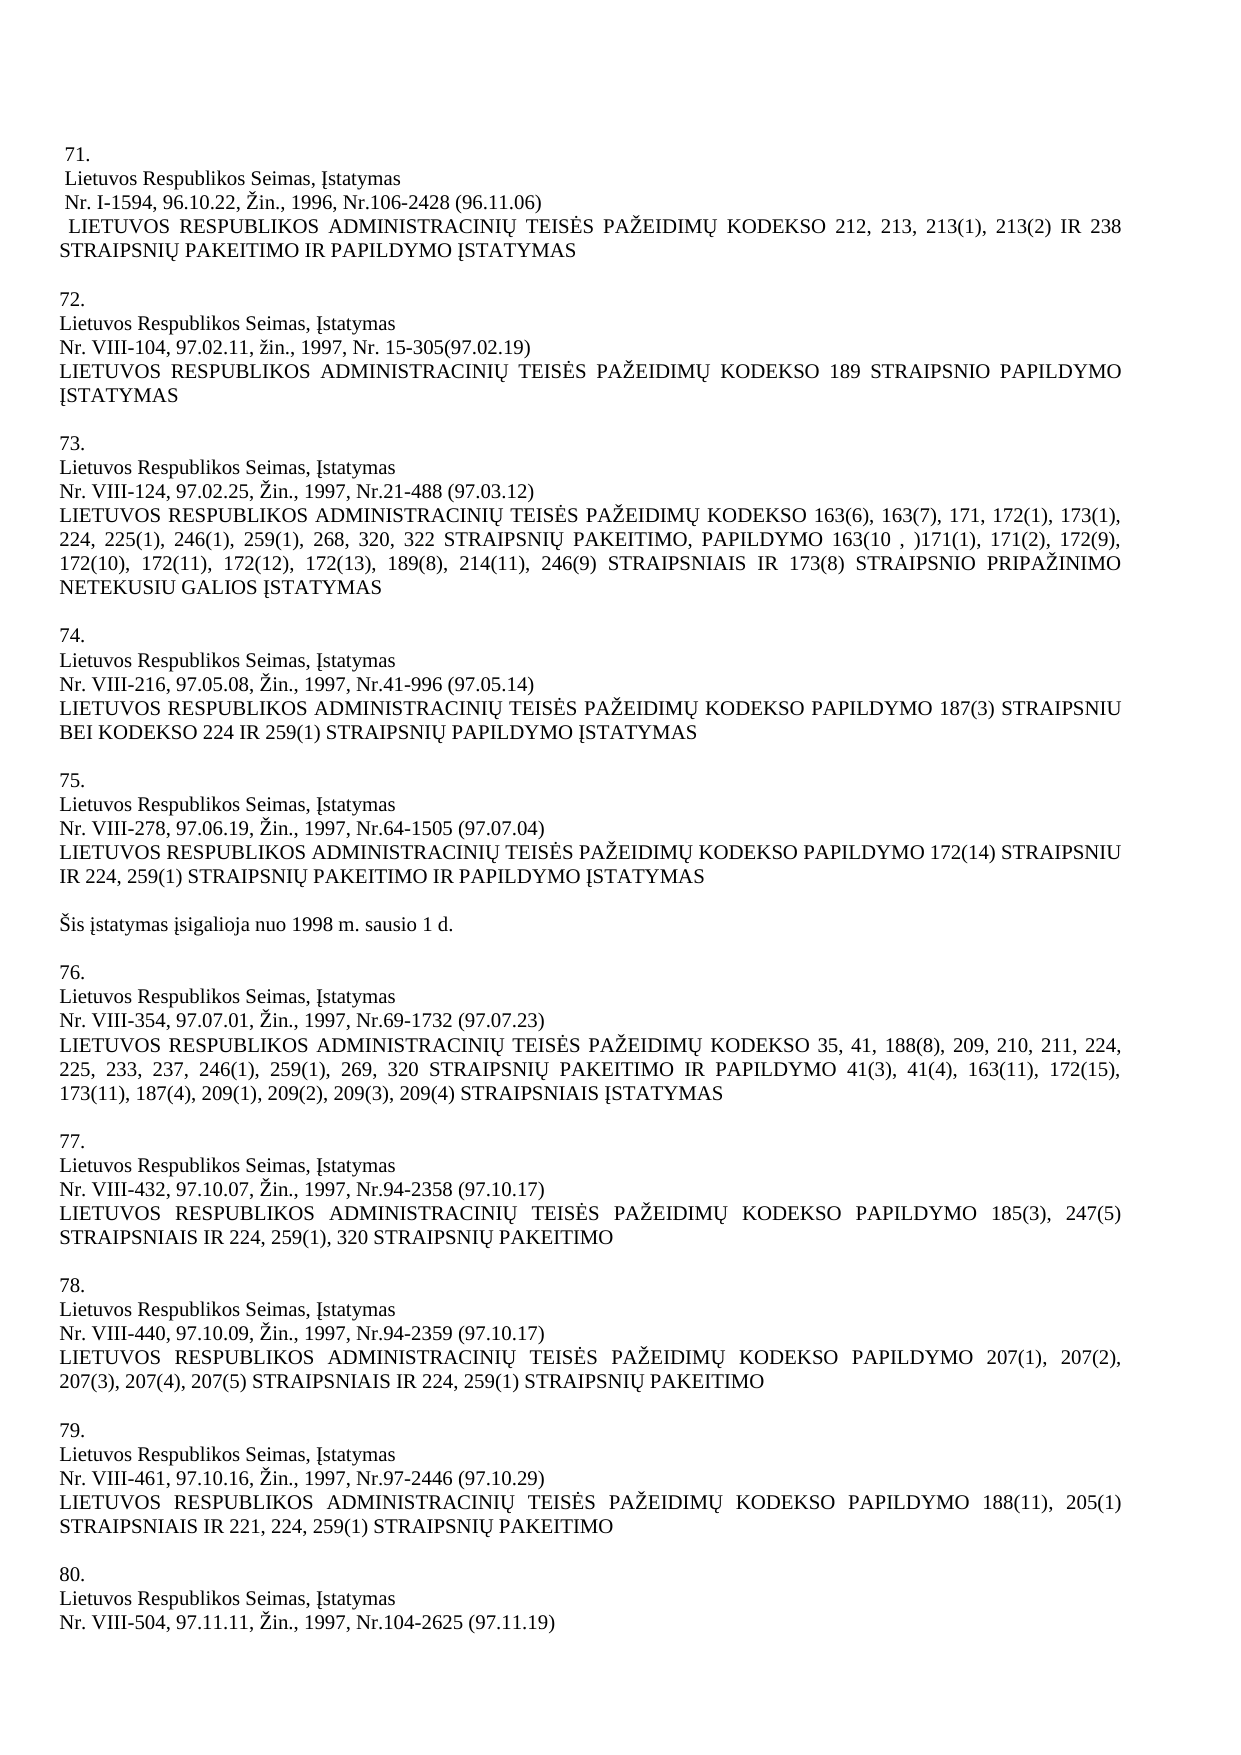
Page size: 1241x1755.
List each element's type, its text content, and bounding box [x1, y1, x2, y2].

text 78. [59, 1273, 1122, 1297]
text 80. [59, 1562, 1122, 1586]
text Lietuvos Respublikos Seimas, Įstatymas [59, 311, 1122, 335]
text Lietuvos Respublikos Seimas, Įstatymas [59, 1297, 1122, 1321]
text Nr. I-1594, 96.10.22, Žin., 1996, Nr.106-2428 (96.11.06) [59, 190, 1122, 214]
text 79. [59, 1417, 1122, 1442]
text Lietuvos Respublikos Seimas, Įstatymas [59, 1153, 1122, 1177]
text 73. [59, 431, 1122, 455]
text 71. [59, 142, 1122, 166]
text 77. [59, 1129, 1122, 1153]
text Nr. VIII-278, 97.06.19, Žin., 1997, Nr.64-1505 (97.07.04) [59, 816, 1122, 840]
text Lietuvos Respublikos Seimas, Įstatymas [59, 1442, 1122, 1466]
text Nr. VIII-124, 97.02.25, Žin., 1997, Nr.21-488 (97.03.12) [59, 479, 1122, 503]
text LIETUVOS RESPUBLIKOS ADMINISTRACINIŲ TEISĖS PAŽEIDIMŲ KODEKSO PAPILDYMO 185(3), 247(5) STRAIPSNIAIS IR 224, 259(1), 320 STRAIPSNIŲ PAKEITIMO [59, 1201, 1122, 1249]
text LIETUVOS RESPUBLIKOS ADMINISTRACINIŲ TEISĖS PAŽEIDIMŲ KODEKSO PAPILDYMO 172(14) STRAIPSNIU IR 224, 259(1) STRAIPSNIŲ PAKEITIMO IR PAPILDYMO ĮSTATYMAS [59, 840, 1122, 888]
text LIETUVOS RESPUBLIKOS ADMINISTRACINIŲ TEISĖS PAŽEIDIMŲ KODEKSO 163(6), 163(7), 171, 172(1), 173(1), 224, 225(1), 246(1), 259(1), 268, 320, 322 STRAIPSNIŲ PAKEITIMO, PAPILDYMO 163(10 , )171(1), 171(2), 172(9), 172(10), 172(11), 172(12), 172(13), 189(8), 214(11), 246(9) STRAIPSNIAIS IR 173(8) STRAIPSNIO PRIPAŽINIMO NETEKUSIU GALIOS ĮSTATYMAS [59, 503, 1122, 599]
text Lietuvos Respublikos Seimas, Įstatymas [59, 166, 1122, 190]
text 75. [59, 768, 1122, 792]
text LIETUVOS RESPUBLIKOS ADMINISTRACINIŲ TEISĖS PAŽEIDIMŲ KODEKSO 212, 213, 213(1), 213(2) IR 238 STRAIPSNIŲ PAKEITIMO IR PAPILDYMO ĮSTATYMAS [59, 214, 1122, 262]
text Nr. VIII-440, 97.10.09, Žin., 1997, Nr.94-2359 (97.10.17) [59, 1321, 1122, 1345]
text Nr. VIII-216, 97.05.08, Žin., 1997, Nr.41-996 (97.05.14) [59, 672, 1122, 696]
text Nr. VIII-461, 97.10.16, Žin., 1997, Nr.97-2446 (97.10.29) [59, 1466, 1122, 1490]
text Šis įstatymas įsigalioja nuo 1998 m. sausio 1 d. [59, 912, 1122, 936]
text LIETUVOS RESPUBLIKOS ADMINISTRACINIŲ TEISĖS PAŽEIDIMŲ KODEKSO PAPILDYMO 207(1), 207(2), 207(3), 207(4), 207(5) STRAIPSNIAIS IR 224, 259(1) STRAIPSNIŲ PAKEITIMO [59, 1345, 1122, 1393]
text Lietuvos Respublikos Seimas, Įstatymas [59, 455, 1122, 479]
text Nr. VIII-504, 97.11.11, Žin., 1997, Nr.104-2625 (97.11.19) [59, 1610, 1122, 1634]
text Nr. VIII-104, 97.02.11, žin., 1997, Nr. 15-305(97.02.19) [59, 335, 1122, 359]
text Nr. VIII-432, 97.10.07, Žin., 1997, Nr.94-2358 (97.10.17) [59, 1177, 1122, 1201]
text Lietuvos Respublikos Seimas, Įstatymas [59, 792, 1122, 816]
text Lietuvos Respublikos Seimas, Įstatymas [59, 1586, 1122, 1610]
text 74. [59, 623, 1122, 647]
text LIETUVOS RESPUBLIKOS ADMINISTRACINIŲ TEISĖS PAŽEIDIMŲ KODEKSO PAPILDYMO 188(11), 205(1) STRAIPSNIAIS IR 221, 224, 259(1) STRAIPSNIŲ PAKEITIMO [59, 1490, 1122, 1538]
text LIETUVOS RESPUBLIKOS ADMINISTRACINIŲ TEISĖS PAŽEIDIMŲ KODEKSO 189 STRAIPSNIO PAPILDYMO ĮSTATYMAS [59, 359, 1122, 407]
text LIETUVOS RESPUBLIKOS ADMINISTRACINIŲ TEISĖS PAŽEIDIMŲ KODEKSO 35, 41, 188(8), 209, 210, 211, 224, 225, 233, 237, 246(1), 259(1), 269, 320 STRAIPSNIŲ PAKEITIMO IR PAPILDYMO 41(3), 41(4), 163(11), 172(15), 173(11), 187(4), 209(1), 209(2), 209(3), 209(4) STRAIPSNIAIS ĮSTATYMAS [59, 1032, 1122, 1105]
text LIETUVOS RESPUBLIKOS ADMINISTRACINIŲ TEISĖS PAŽEIDIMŲ KODEKSO PAPILDYMO 187(3) STRAIPSNIU BEI KODEKSO 224 IR 259(1) STRAIPSNIŲ PAPILDYMO ĮSTATYMAS [59, 696, 1122, 744]
text Lietuvos Respublikos Seimas, Įstatymas [59, 647, 1122, 672]
text 76. [59, 960, 1122, 984]
text 72. [59, 287, 1122, 311]
text Nr. VIII-354, 97.07.01, Žin., 1997, Nr.69-1732 (97.07.23) [59, 1008, 1122, 1032]
text Lietuvos Respublikos Seimas, Įstatymas [59, 984, 1122, 1008]
